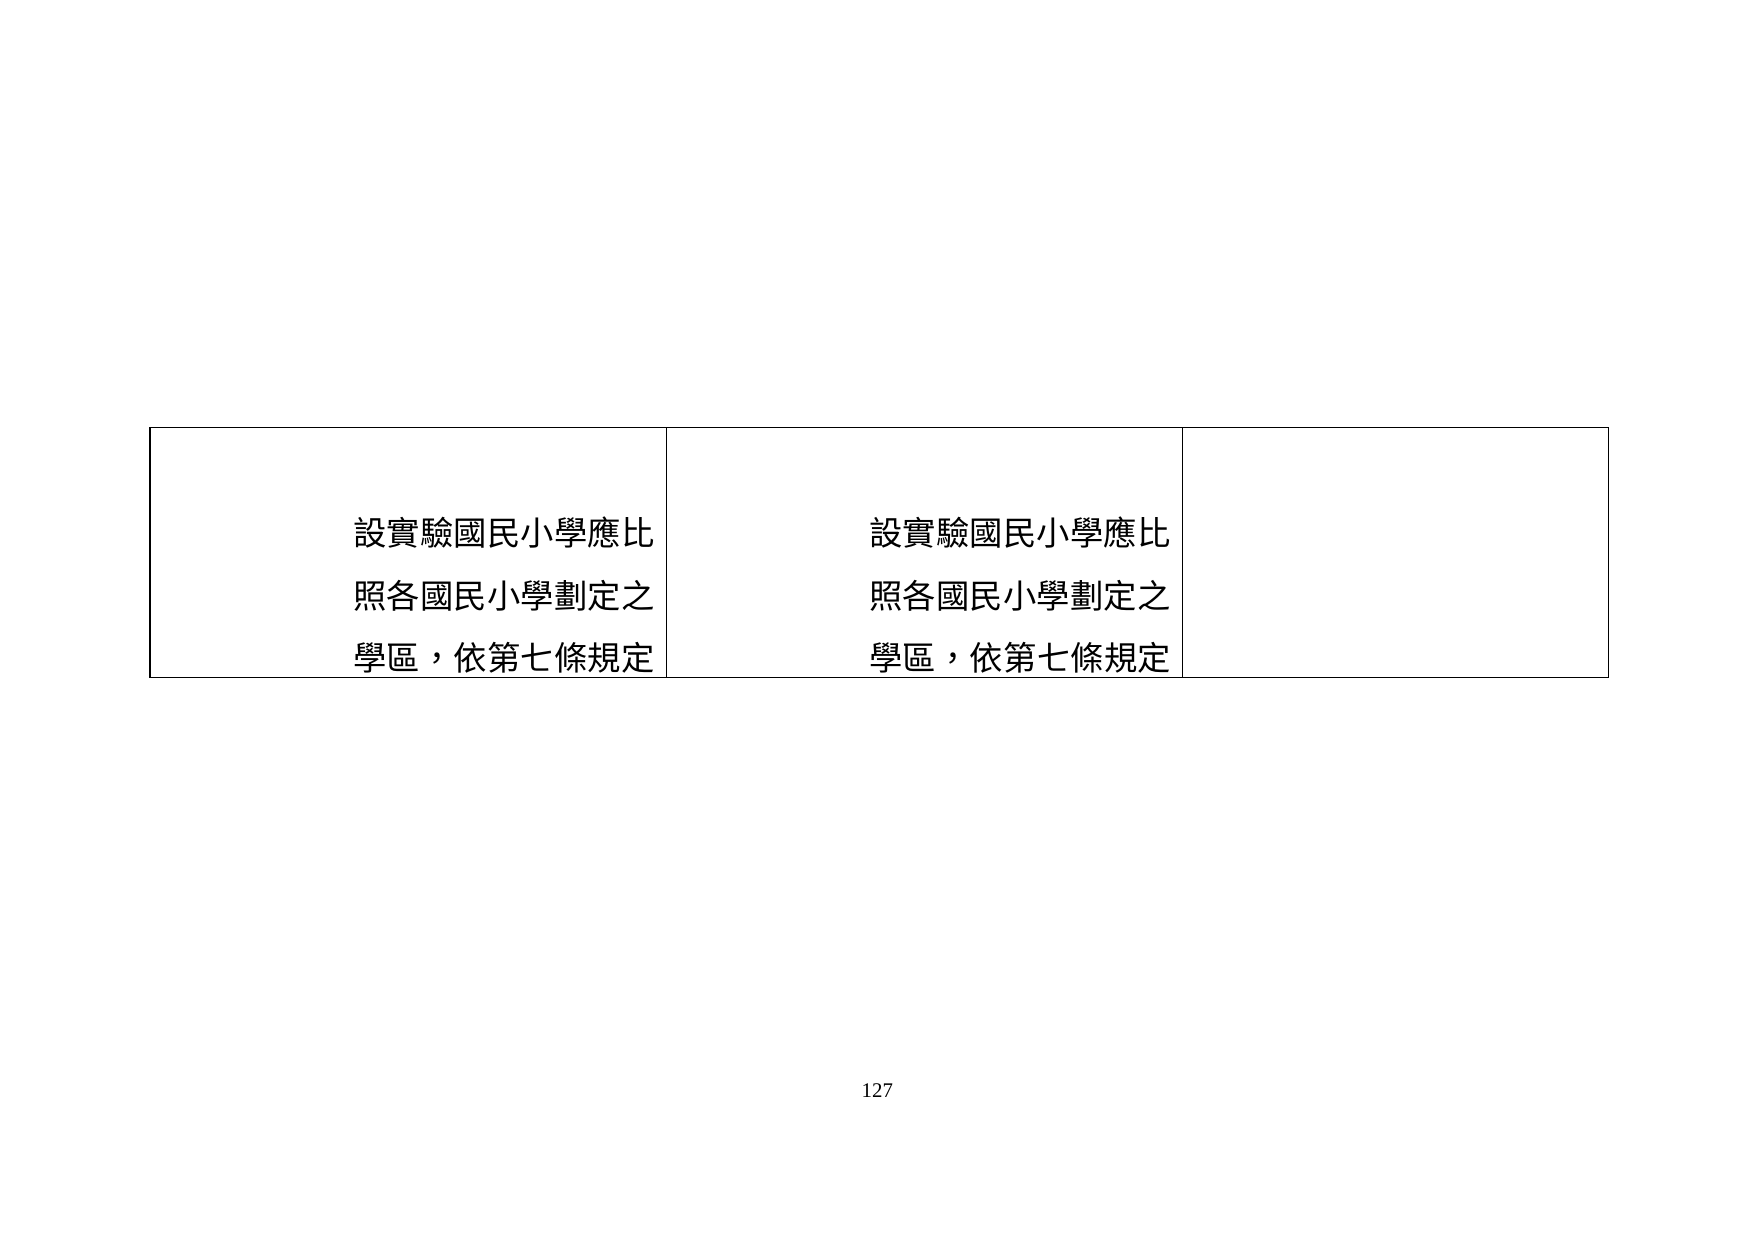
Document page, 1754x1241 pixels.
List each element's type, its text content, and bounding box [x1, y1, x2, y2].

table_cell 設實驗國民小學應比照各國民小學劃定之學區，依第七條規定 [151, 428, 666, 677]
table_cell [1183, 428, 1608, 677]
table_cell 設實驗國民小學應比照各國民小學劃定之學區，依第七條規定 [667, 428, 1182, 677]
